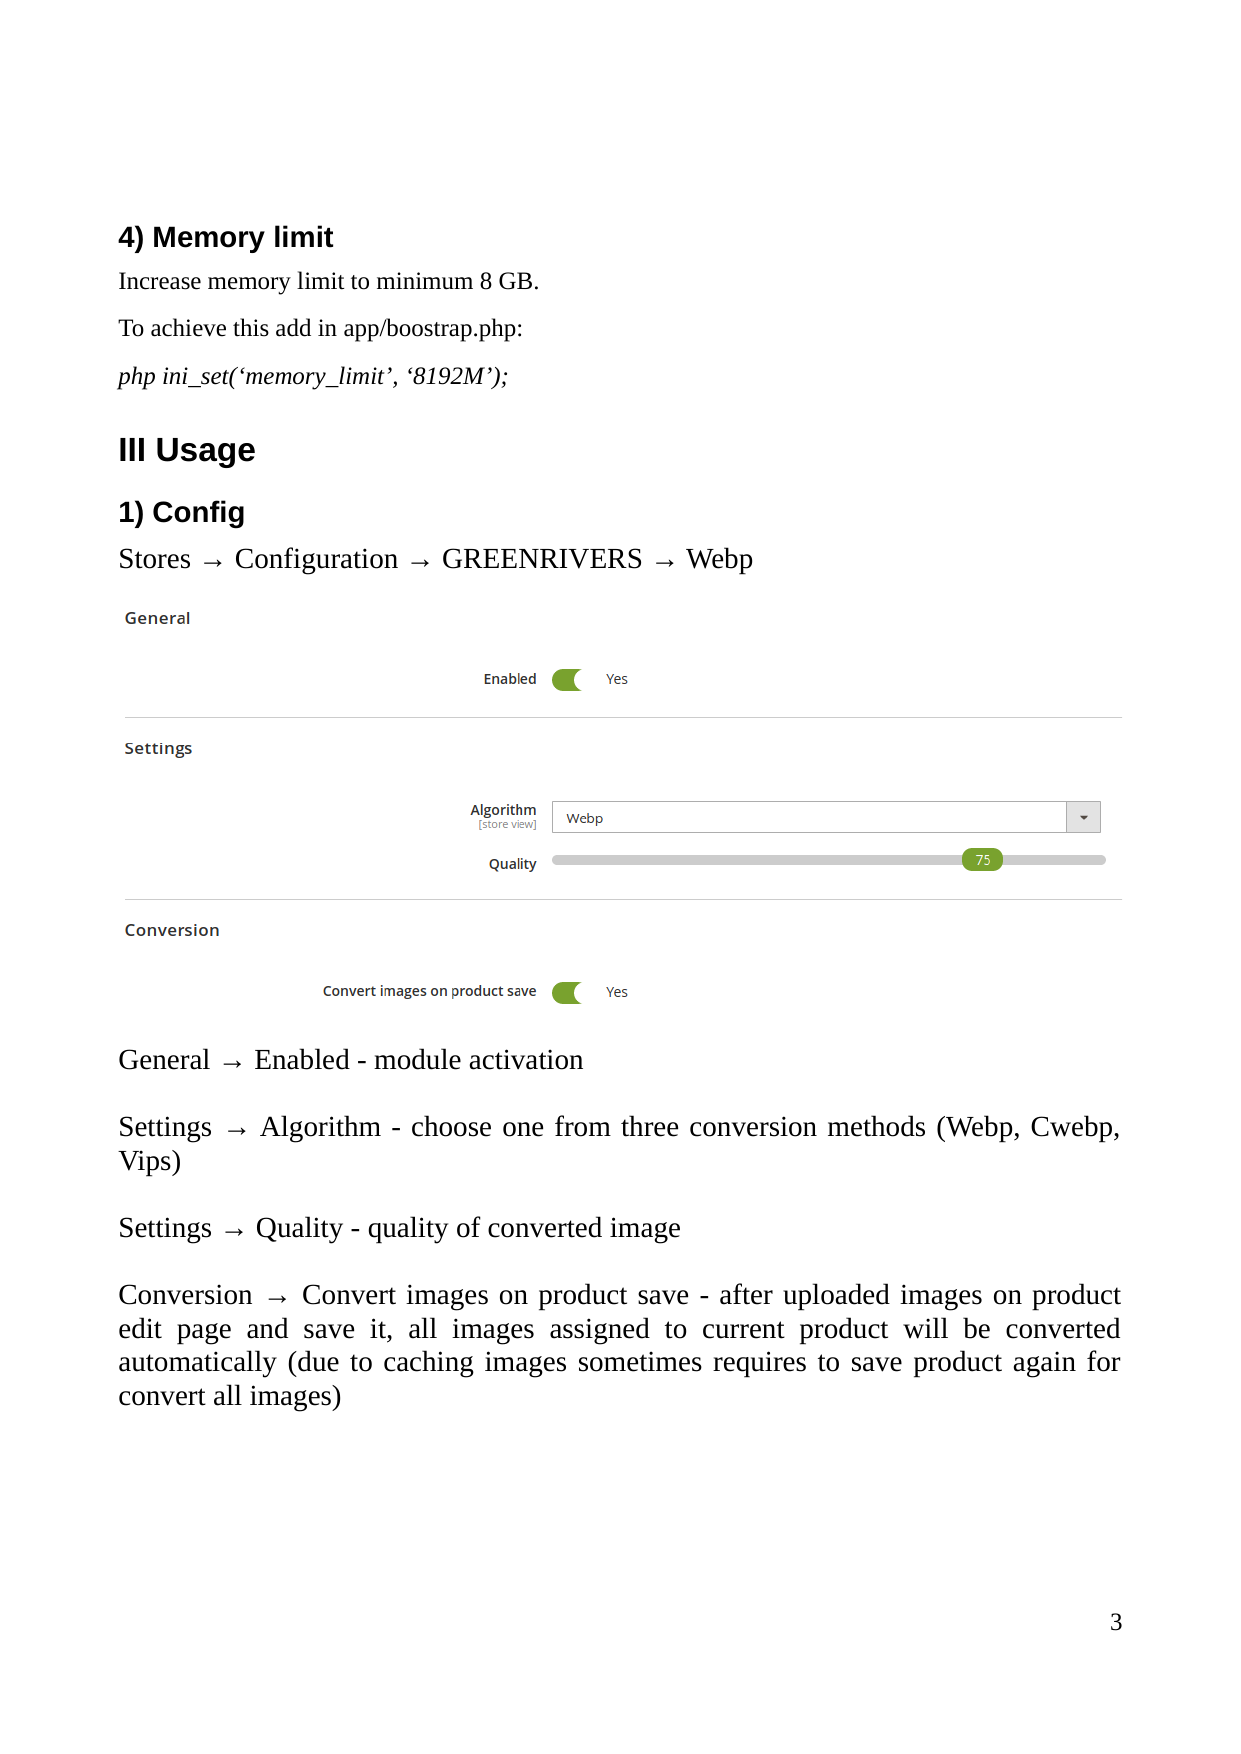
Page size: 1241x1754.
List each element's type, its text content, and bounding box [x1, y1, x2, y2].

text php ini_set(‘memory_limit’, ‘8192M’); [118, 361, 1122, 390]
subtitle 1) Config [118, 495, 1122, 529]
text Conversion → Convert images on product save - after uploaded images on product edit page and save it, all images assigned to current product will be converted automatically (due to caching images sometimes requires to save product again for convert all images) [118, 1277, 1122, 1411]
text To achieve this add in app/boostrap.php: [118, 313, 1122, 342]
text Stores → Configuration → GREENRIVERS → Webp [118, 542, 1122, 575]
subtitle III Usage [118, 429, 1122, 468]
text Settings → Algorithm - choose one from three conversion methods (Webp, Cwebp, Vips) [118, 1109, 1122, 1177]
subtitle 4) Memory limit [118, 220, 1122, 253]
picture [118, 594, 1123, 1043]
text Settings → Quality - quality of converted image [118, 1210, 1122, 1244]
text General → Enabled - module activation [118, 1043, 1122, 1076]
text Increase memory limit to minimum 8 GB. [118, 266, 1122, 295]
